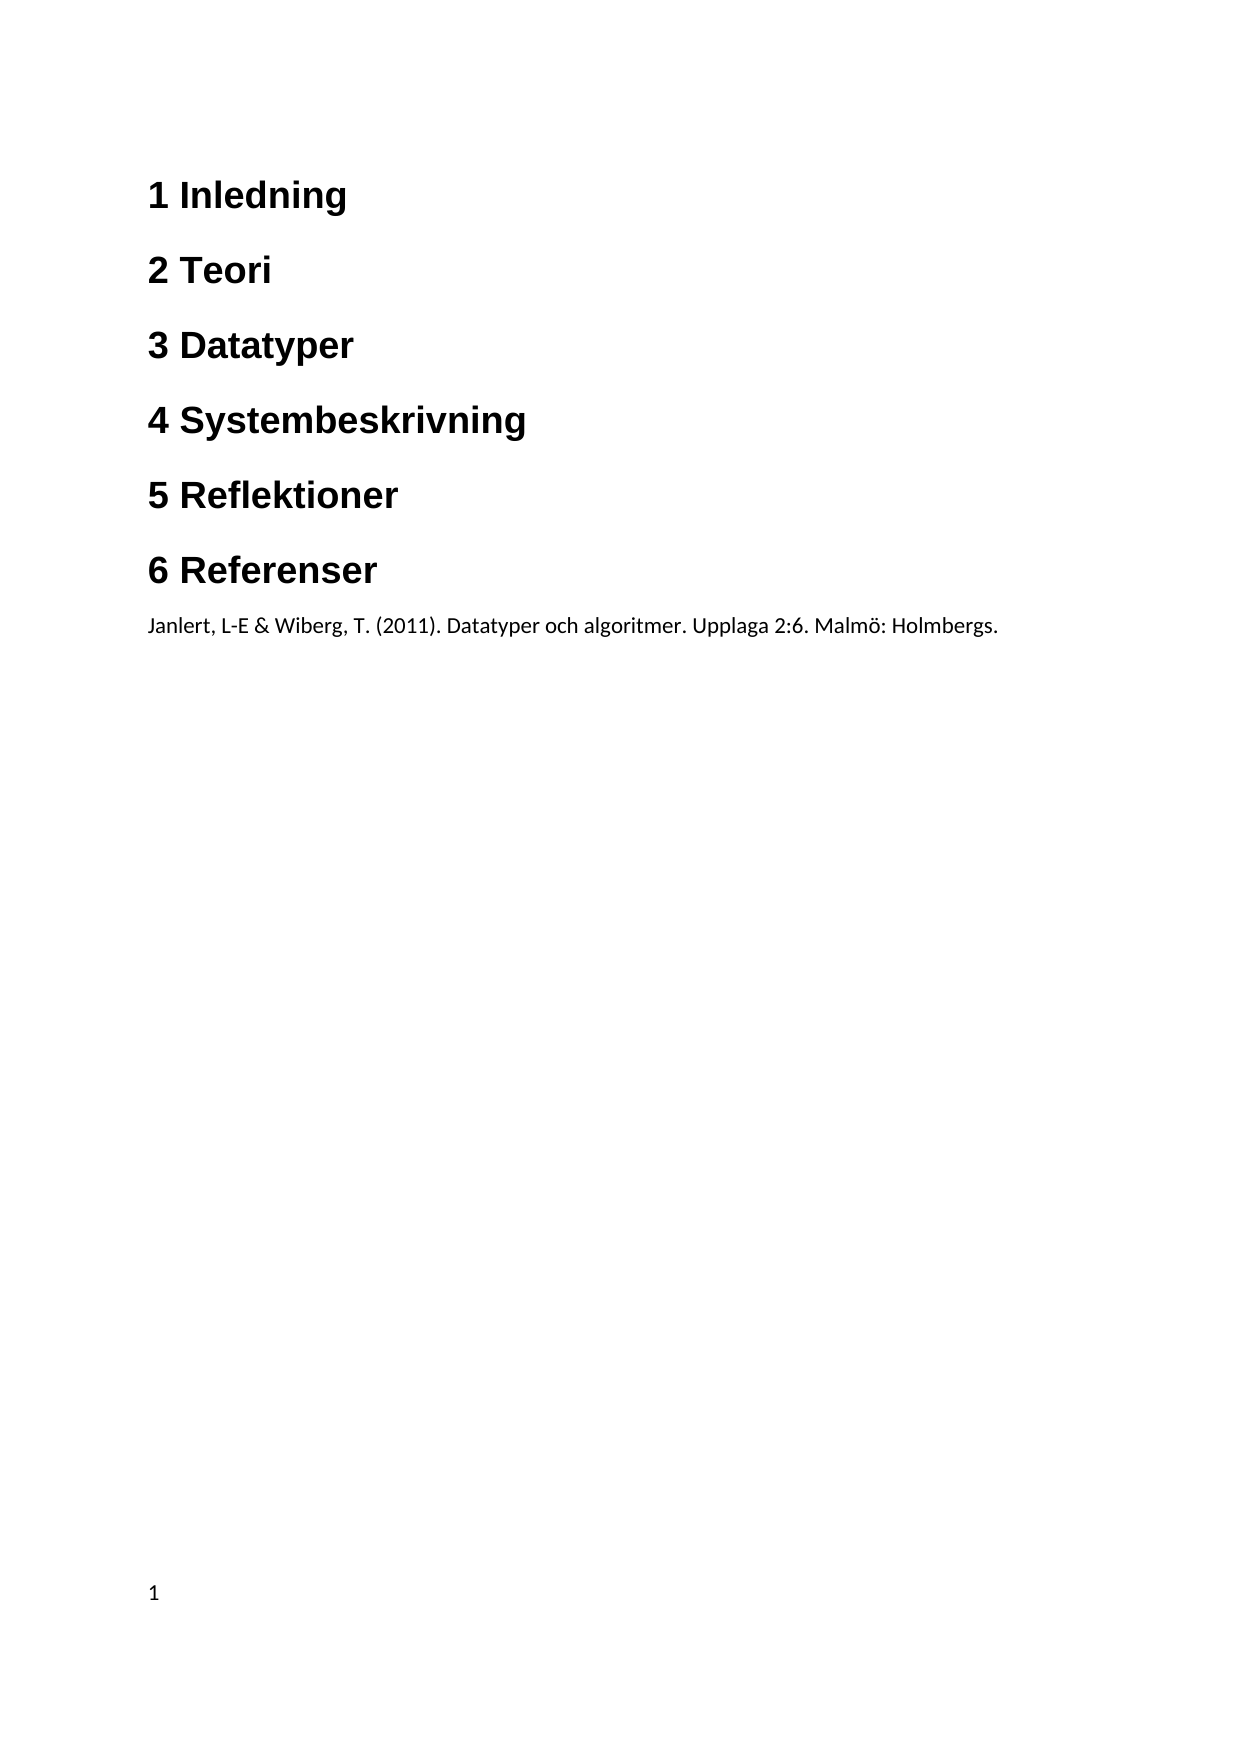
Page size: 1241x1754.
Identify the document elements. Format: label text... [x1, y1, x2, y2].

subtitle 2 Teori [148, 248, 1093, 291]
subtitle 6 Referenser [148, 548, 1093, 592]
subtitle 4 Systembeskrivning [148, 398, 1093, 442]
text Janlert, L-E & Wiberg, T. (2011). Datatyper och algoritmer. Upplaga 2:6. Malmö: Holmbergs. [148, 611, 1093, 639]
subtitle 1 Inledning [148, 173, 1093, 216]
subtitle 3 Datatyper [148, 323, 1093, 366]
subtitle 5 Reflektioner [148, 473, 1093, 517]
